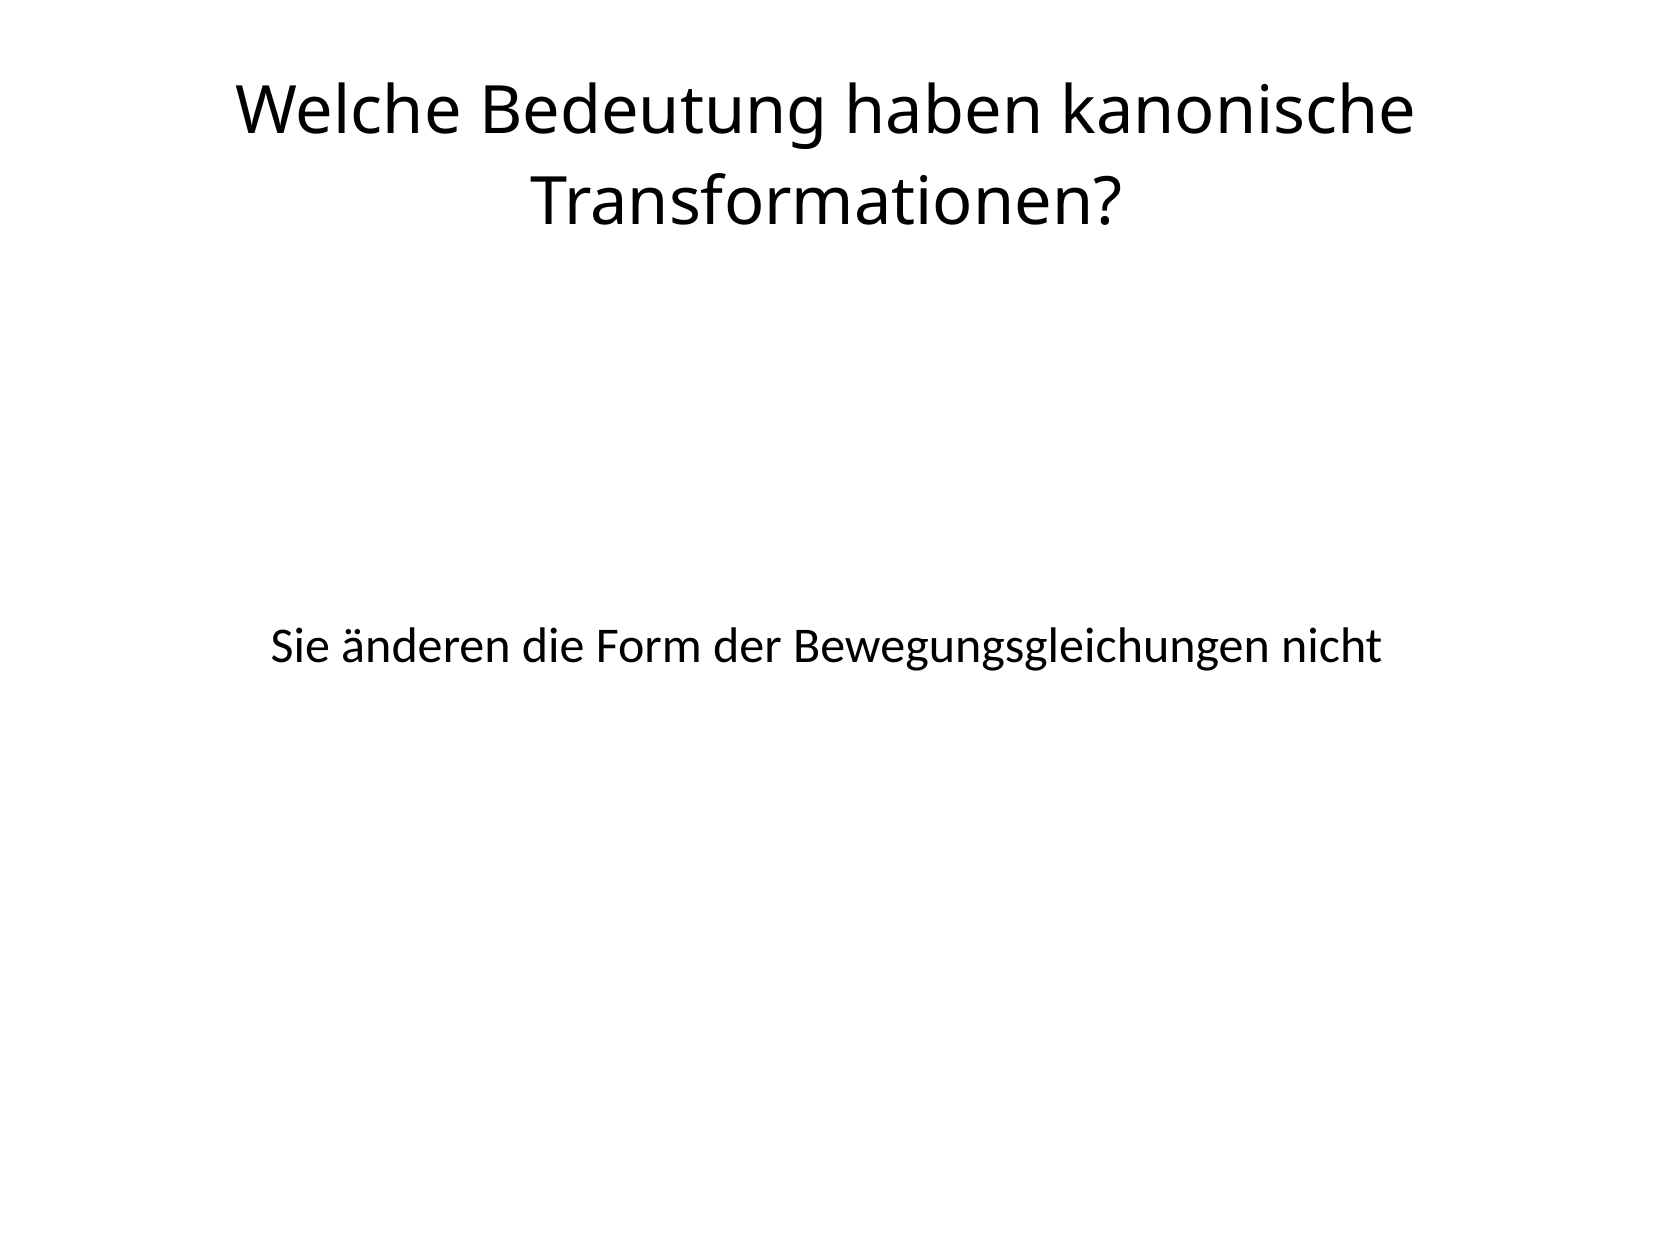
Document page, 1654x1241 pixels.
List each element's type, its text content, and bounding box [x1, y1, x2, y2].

title Welche Bedeutung haben kanonische Transformationen? [82, 49, 1571, 257]
subtitle Sie änderen die Form der Bewegungsgleichungen nicht [82, 290, 1571, 1010]
